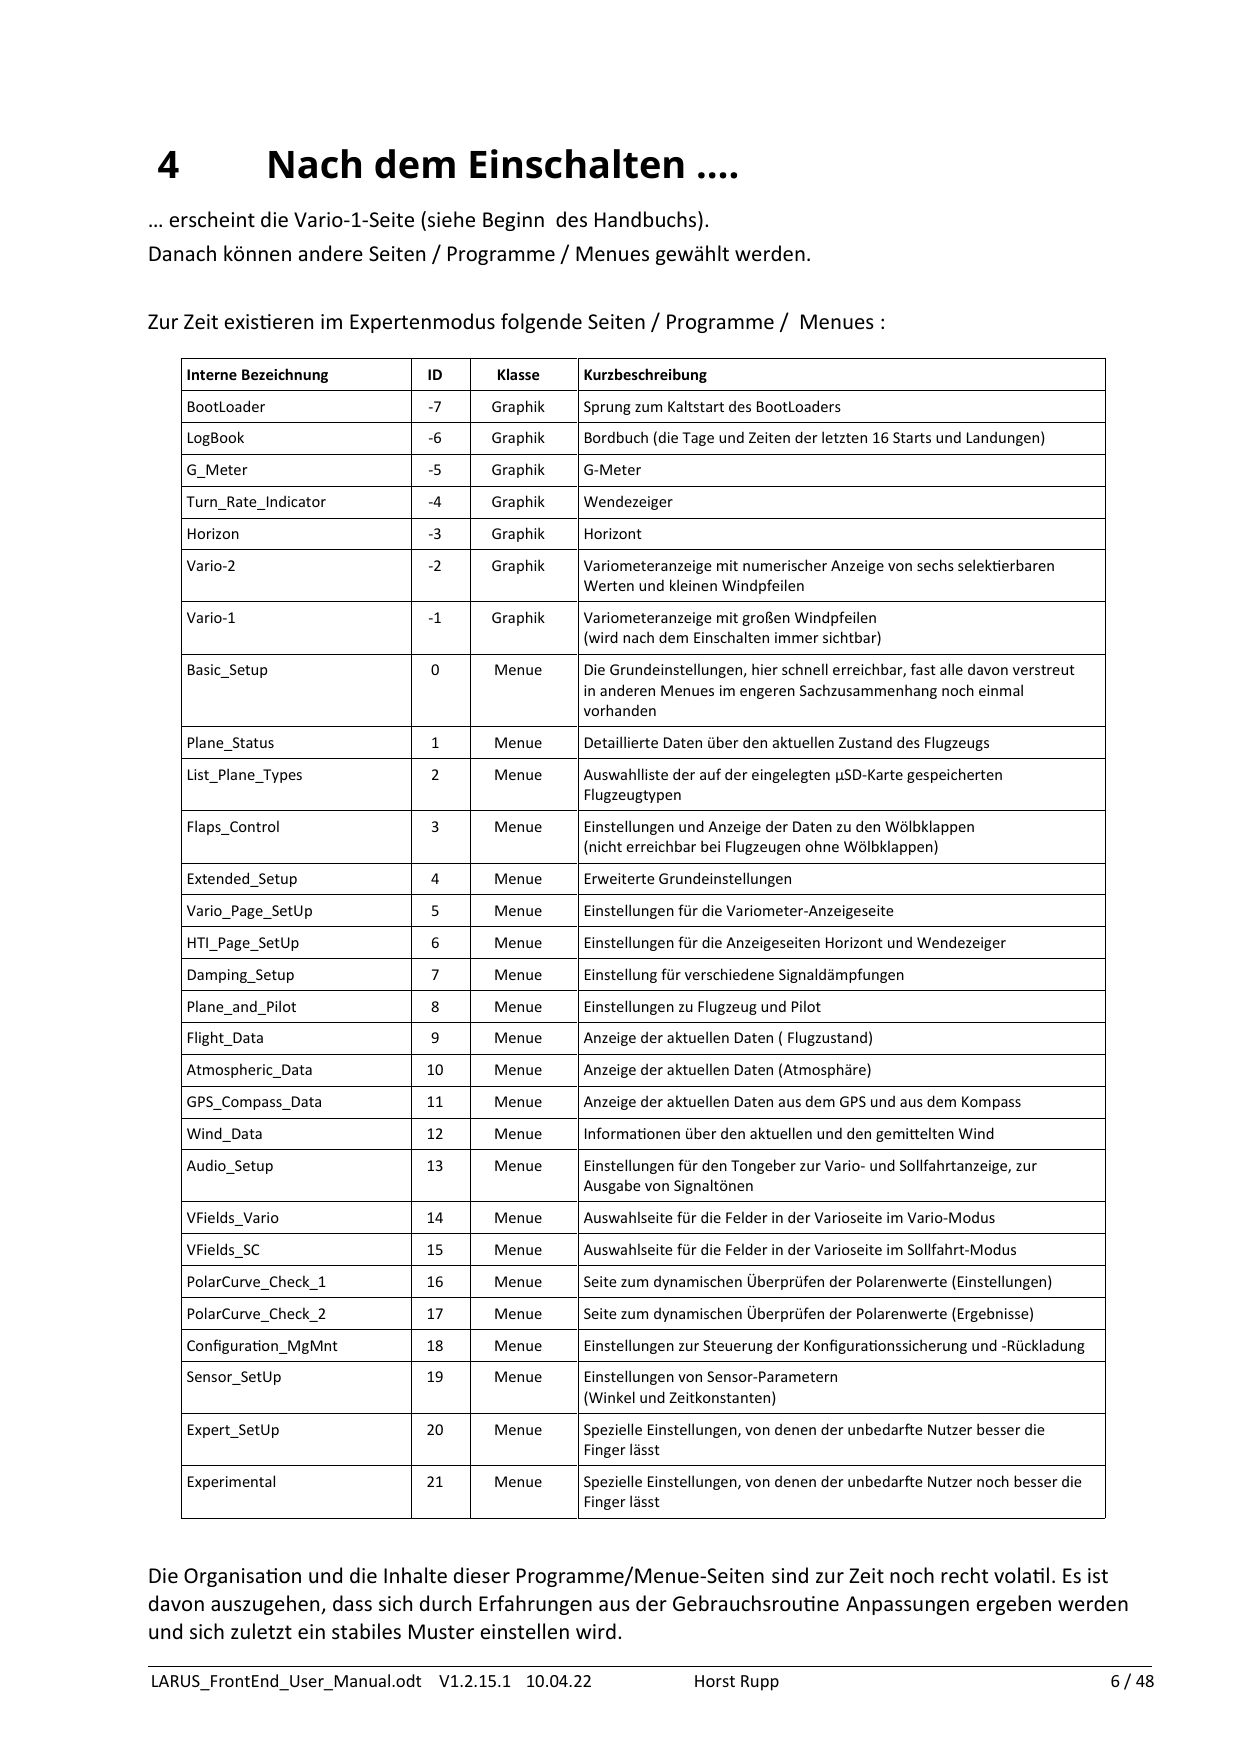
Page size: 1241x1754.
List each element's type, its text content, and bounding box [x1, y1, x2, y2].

table_cell Die Grundeinstellungen, hier schnell erreichbar, fast alle davon verstreut in anderen Menues im engeren Sachzusammenhang noch einmal vorhanden [579, 655, 1105, 726]
table_cell Extended_Setup [182, 864, 411, 894]
table_cell 19 [412, 1362, 470, 1413]
table_cell LogBook [182, 423, 411, 454]
table_cell Plane_Status [182, 727, 411, 758]
text … erscheint die Vario-1-Seite (siehe Beginn des Handbuchs). [148, 205, 1152, 233]
table_cell 7 [412, 959, 470, 990]
table_cell 12 [412, 1119, 470, 1149]
table_cell Menue [471, 811, 577, 863]
table_cell Horizont [579, 519, 1105, 549]
table_cell Sensor_SetUp [182, 1362, 411, 1413]
table_cell PolarCurve_Check_1 [182, 1266, 411, 1297]
table_cell Vario_Page_SetUp [182, 895, 411, 926]
table_header ID [412, 359, 470, 390]
table_cell Variometeranzeige mit großen Windpfeilen (wird nach dem Einschalten immer sichtbar) [579, 602, 1105, 654]
table_cell 8 [412, 991, 470, 1022]
table_cell PolarCurve_Check_2 [182, 1298, 411, 1329]
subtitle Nach dem Einschalten …. [148, 138, 1128, 190]
table_cell Informationen über den aktuellen und den gemittelten Wind [579, 1119, 1105, 1149]
table_cell Menue [471, 1330, 577, 1361]
table_cell Einstellungen zu Flugzeug und Pilot [579, 991, 1105, 1022]
table_cell GPS_Compass_Data [182, 1087, 411, 1118]
table_cell Seite zum dynamischen Überprüfen der Polarenwerte (Einstellungen) [579, 1266, 1105, 1297]
table_cell HTI_Page_SetUp [182, 927, 411, 958]
table_cell 11 [412, 1087, 470, 1118]
table_cell -7 [412, 391, 470, 422]
table_cell Einstellungen für den Tongeber zur Vario- und Sollfahrtanzeige, zur Ausgabe von Signaltönen [579, 1150, 1105, 1201]
table_cell Plane_and_Pilot [182, 991, 411, 1022]
table_cell Configuration_MgMnt [182, 1330, 411, 1361]
table_cell Menue [471, 759, 577, 810]
table_cell Atmospheric_Data [182, 1055, 411, 1086]
table_cell Graphik [471, 455, 577, 486]
table_cell Graphik [471, 423, 577, 454]
table_cell Experimental [182, 1466, 411, 1518]
table_cell Flight_Data [182, 1023, 411, 1054]
table_cell Basic_Setup [182, 655, 411, 726]
table_cell Einstellungen zur Steuerung der Konfigurationssicherung und ‑Rückladung [579, 1330, 1105, 1361]
table_cell Auswahlliste der auf der eingelegten µSD-Karte gespeicherten Flugzeugtypen [579, 759, 1105, 810]
table_cell 4 [412, 864, 470, 894]
table_cell Seite zum dynamischen Überprüfen der Polarenwerte (Ergebnisse) [579, 1298, 1105, 1329]
table_cell Menue [471, 959, 577, 990]
table_cell 16 [412, 1266, 470, 1297]
table_cell G-Meter [579, 455, 1105, 486]
table_cell Auswahlseite für die Felder in der Varioseite im Vario-Modus [579, 1202, 1105, 1233]
table_cell 6 [412, 927, 470, 958]
text Danach können andere Seiten / Programme / Menues gewählt werden. [148, 239, 1152, 267]
table_cell -6 [412, 423, 470, 454]
table_cell Spezielle Einstellungen, von denen der unbedarfte Nutzer noch besser die Finger lässt [579, 1466, 1105, 1518]
table_cell Bordbuch (die Tage und Zeiten der letzten 16 Starts und Landungen) [579, 423, 1105, 454]
table_cell Menue [471, 991, 577, 1022]
table_cell Wind_Data [182, 1119, 411, 1149]
table_cell Menue [471, 1202, 577, 1233]
table_cell Menue [471, 1023, 577, 1054]
table_cell Menue [471, 1234, 577, 1265]
table_cell 3 [412, 811, 470, 863]
table_cell Menue [471, 1466, 577, 1518]
table_cell 10 [412, 1055, 470, 1086]
table_cell Expert_SetUp [182, 1414, 411, 1465]
table_cell Menue [471, 655, 577, 726]
table_cell Turn_Rate_Indicator [182, 487, 411, 518]
table_cell Vario-2 [182, 550, 411, 601]
table_cell Spezielle Einstellungen, von denen der unbedarfte Nutzer besser die Finger lässt [579, 1414, 1105, 1465]
table_cell Graphik [471, 550, 577, 601]
text Zur Zeit existieren im Expertenmodus folgende Seiten / Programme / Menues : [148, 307, 1152, 335]
table_cell Sprung zum Kaltstart des BootLoaders [579, 391, 1105, 422]
table_cell -1 [412, 602, 470, 654]
table_cell Graphik [471, 602, 577, 654]
table_cell Vario-1 [182, 602, 411, 654]
table_cell BootLoader [182, 391, 411, 422]
table_cell -2 [412, 550, 470, 601]
table_header Interne Bezeichnung [182, 359, 411, 390]
table_cell Audio_Setup [182, 1150, 411, 1201]
table_cell Horizon [182, 519, 411, 549]
table_cell Einstellung für verschiedene Signaldämpfungen [579, 959, 1105, 990]
table_cell Anzeige der aktuellen Daten ( Flugzustand) [579, 1023, 1105, 1054]
table_cell -3 [412, 519, 470, 549]
table_cell 14 [412, 1202, 470, 1233]
table_cell Anzeige der aktuellen Daten aus dem GPS und aus dem Kompass [579, 1087, 1105, 1118]
table_cell 15 [412, 1234, 470, 1265]
table_cell Anzeige der aktuellen Daten (Atmosphäre) [579, 1055, 1105, 1086]
table_cell 5 [412, 895, 470, 926]
table_cell 9 [412, 1023, 470, 1054]
table_cell Menue [471, 1298, 577, 1329]
table_cell 13 [412, 1150, 470, 1201]
table_cell Menue [471, 1362, 577, 1413]
table_cell Menue [471, 727, 577, 758]
table_cell 18 [412, 1330, 470, 1361]
table_cell Flaps_Control [182, 811, 411, 863]
table_cell Menue [471, 1150, 577, 1201]
table_cell 21 [412, 1466, 470, 1518]
table_cell Graphik [471, 487, 577, 518]
table_cell Menue [471, 1266, 577, 1297]
table_header Klasse [471, 359, 577, 390]
table_cell 20 [412, 1414, 470, 1465]
table_cell Menue [471, 1119, 577, 1149]
table_header Kurzbeschreibung [579, 359, 1105, 390]
table_cell 2 [412, 759, 470, 810]
text Die Organisation und die Inhalte dieser Programme/Menue-Seiten sind zur Zeit noch recht volatil. Es ist davon auszugehen, dass sich durch Erfahrungen aus der Gebrauchsroutine Anpassungen ergeben werden und sich zuletzt ein stabiles Muster einstellen wird. [148, 1561, 1152, 1645]
table_cell Einstellungen von Sensor-Parametern (Winkel und Zeitkonstanten) [579, 1362, 1105, 1413]
table_cell Menue [471, 927, 577, 958]
table_cell VFields_Vario [182, 1202, 411, 1233]
table_cell Menue [471, 1055, 577, 1086]
table_cell Menue [471, 1087, 577, 1118]
table_cell Variometeranzeige mit numerischer Anzeige von sechs selektierbaren Werten und kleinen Windpfeilen [579, 550, 1105, 601]
table_cell Menue [471, 1414, 577, 1465]
table_cell Erweiterte Grundeinstellungen [579, 864, 1105, 894]
table_cell Menue [471, 864, 577, 894]
table_cell VFields_SC [182, 1234, 411, 1265]
table_cell Menue [471, 895, 577, 926]
table_cell -4 [412, 487, 470, 518]
table_cell List_Plane_Types [182, 759, 411, 810]
table_cell 1 [412, 727, 470, 758]
table_cell Graphik [471, 519, 577, 549]
table_cell Einstellungen für die Variometer-Anzeigeseite [579, 895, 1105, 926]
table_cell Auswahlseite für die Felder in der Varioseite im Sollfahrt-Modus [579, 1234, 1105, 1265]
table_cell Graphik [471, 391, 577, 422]
table_cell G_Meter [182, 455, 411, 486]
table_cell 17 [412, 1298, 470, 1329]
table_cell Einstellungen und Anzeige der Daten zu den Wölbklappen (nicht erreichbar bei Flugzeugen ohne Wölbklappen) [579, 811, 1105, 863]
table_cell Detaillierte Daten über den aktuellen Zustand des Flugzeugs [579, 727, 1105, 758]
table_cell Damping_Setup [182, 959, 411, 990]
table_cell Einstellungen für die Anzeigeseiten Horizont und Wendezeiger [579, 927, 1105, 958]
table_cell 0 [412, 655, 470, 726]
table_cell Wendezeiger [579, 487, 1105, 518]
table_cell -5 [412, 455, 470, 486]
